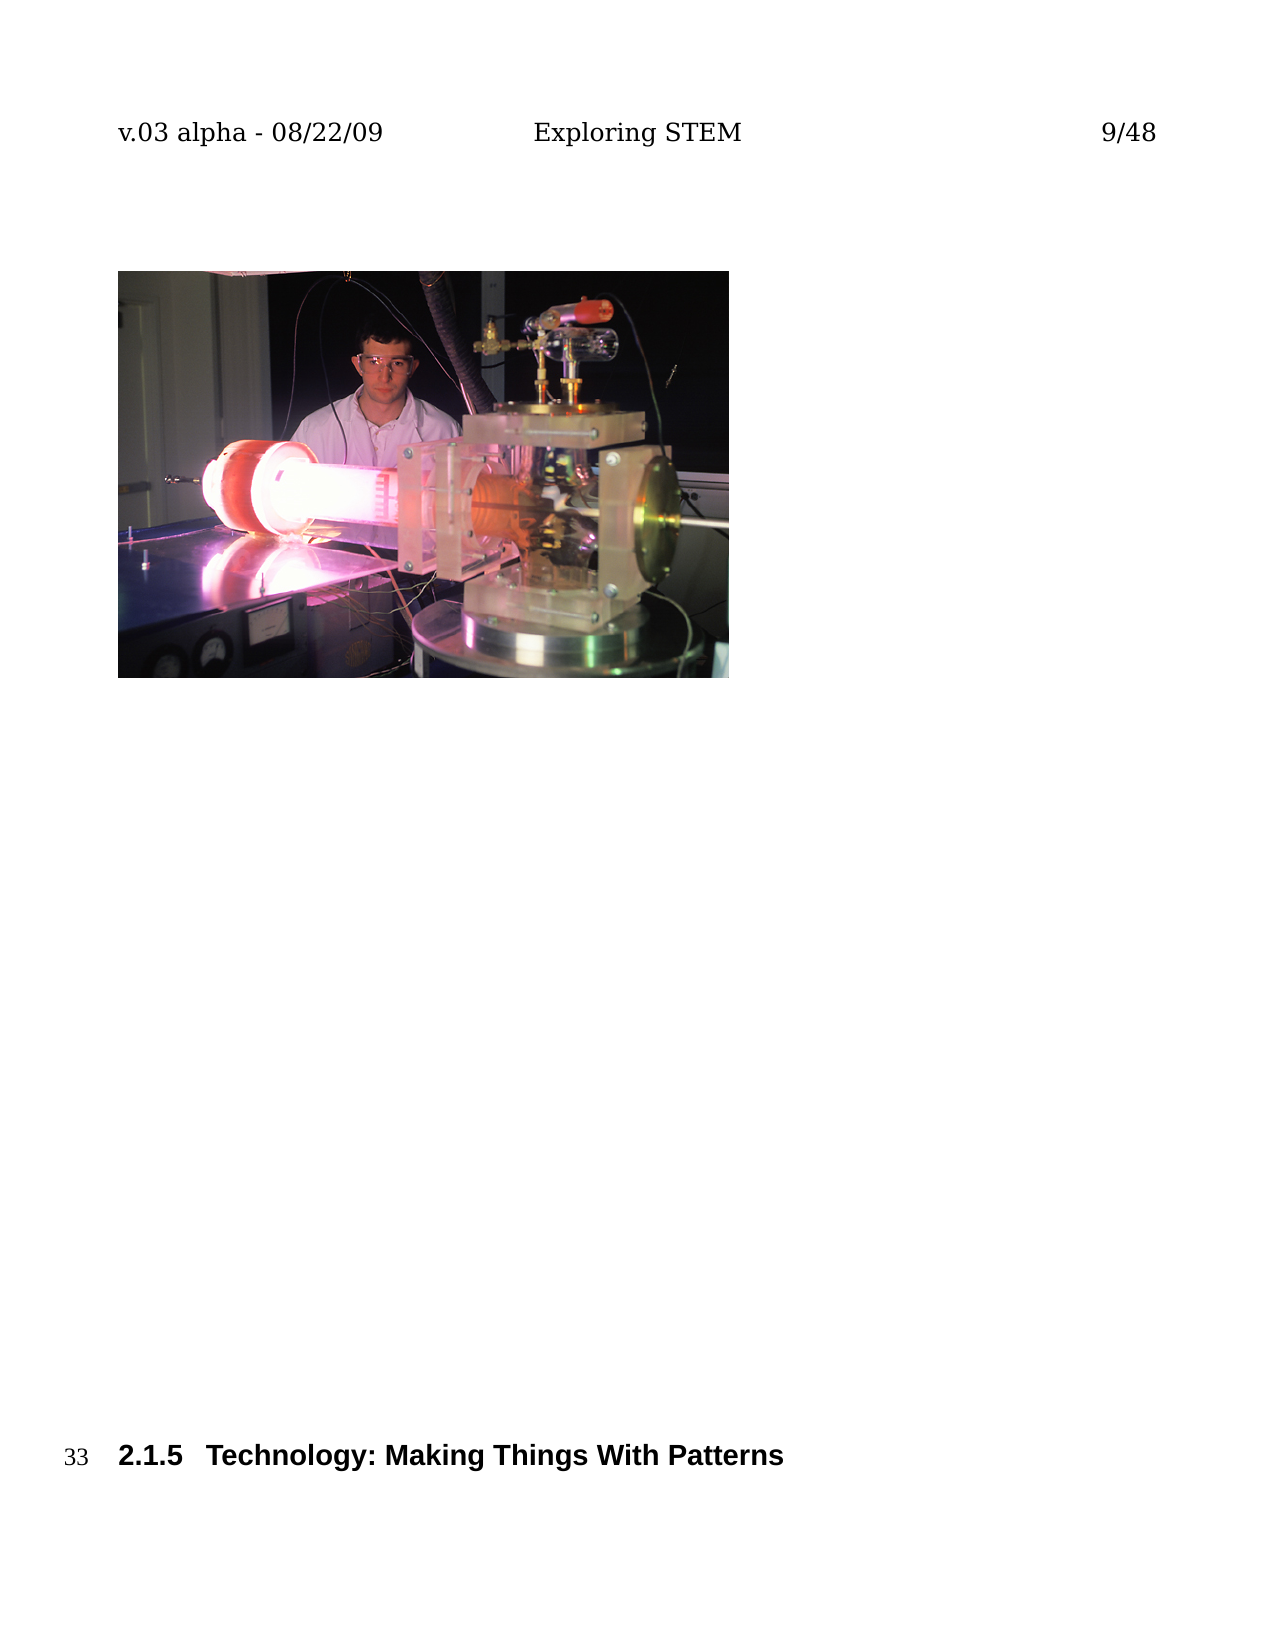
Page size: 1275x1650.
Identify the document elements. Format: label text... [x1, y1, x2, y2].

subtitle Technology: Making Things With Patterns [118, 1437, 1157, 1471]
picture [118, 271, 729, 678]
